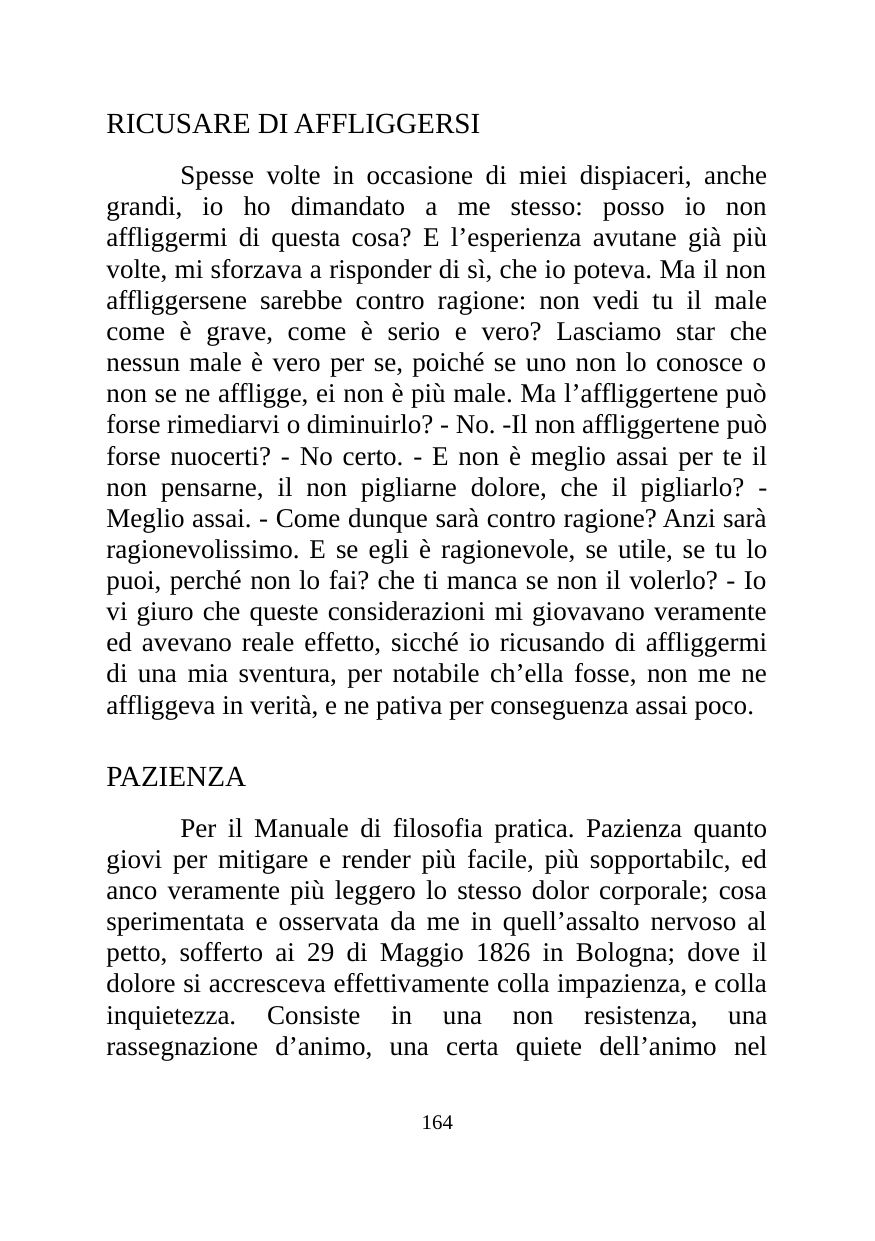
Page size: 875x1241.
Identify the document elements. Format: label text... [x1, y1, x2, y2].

subtitle RICUSARE DI AFFLIGGERSI [106, 106, 768, 140]
subtitle PAZIENZA [106, 759, 768, 792]
text Spesse volte in occasione di miei dispiaceri, anche grandi, io ho dimandato a me stesso: posso io non affliggermi di questa cosa? E l’esperienza avutane già più volte, mi sforzava a risponder di sì, che io poteva. Ma il non affliggersene sarebbe contro ragione: non vedi tu il male come è grave, come è serio e vero? Lasciamo star che nessun male è vero per se, poiché se uno non lo conosce o non se ne affligge, ei non è più male. Ma l’affliggertene può forse rimediarvi o diminuirlo? - No. -Il non affliggertene può forse nuocerti? - No certo. - E non è meglio assai per te il non pensarne, il non pigliarne dolore, che il pigliarlo? - Meglio assai. - Come dunque sarà contro ragione? Anzi sarà ragionevolissimo. E se egli è ragionevole, se utile, se tu lo puoi, perché non lo fai? che ti manca se non il volerlo? - Io vi giuro che queste considerazioni mi giovavano veramente ed avevano reale effetto, sicché io ricusando di affliggermi di una mia sventura, per notabile ch’ella fosse, non me ne affliggeva in verità, e ne pativa per conseguenza assai poco. [106, 159, 768, 720]
text Per il Manuale di filosofia pratica. Pazienza quanto giovi per mitigare e render più facile, più sopportabilc, ed anco veramente più leggero lo stesso dolor corporale; cosa sperimentata e osservata da me in quell’assalto nervoso al petto, sofferto ai 29 di Maggio 1826 in Bologna; dove il dolore si accresceva effettivamente colla impazienza, e colla inquietezza. Consiste in una non resistenza, una rassegnazione d’animo, una certa quiete dell’animo nel [106, 812, 768, 1061]
